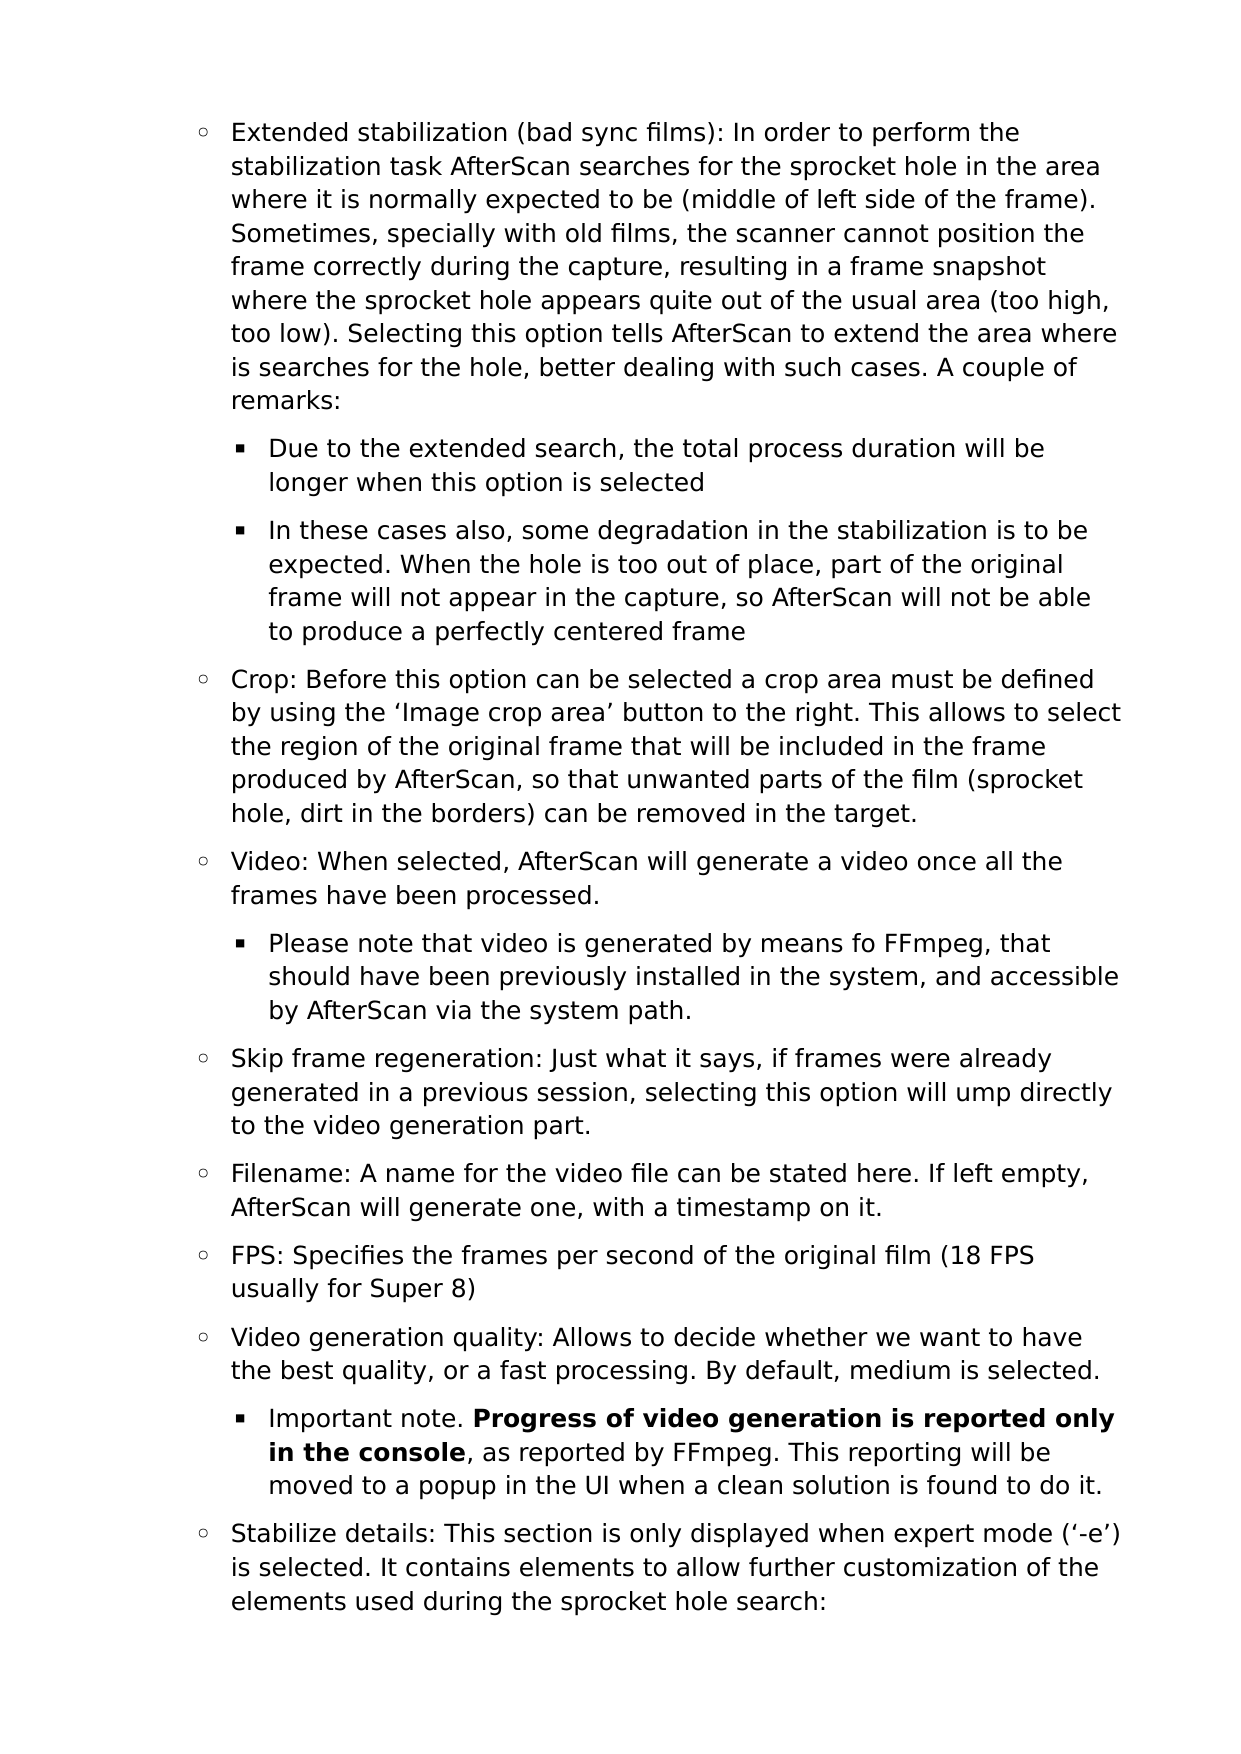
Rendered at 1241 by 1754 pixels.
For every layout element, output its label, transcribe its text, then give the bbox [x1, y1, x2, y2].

list Extended stabilization (bad sync films): In order to perform the stabilization task AfterScan searches for the sprocket hole in the area where it is normally expected to be (middle of left side of the frame). Sometimes, specially with old films, the scanner cannot position the frame correctly during the capture, resulting in a frame snapshot where the sprocket hole appears quite out of the usual area (too high, too low). Selecting this option tells AfterScan to extend the area where is searches for the hole, better dealing with such cases. A couple of remarks: [193, 118, 1122, 416]
list Important note. Progress of video generation is reported only in the console, as reported by FFmpeg. This reporting will be moved to a popup in the UI when a clean solution is found to do it. [231, 1404, 1122, 1501]
list Crop: Before this option can be selected a crop area must be defined by using the ‘Image crop area’ button to the right. This allows to select the region of the original frame that will be included in the frame produced by AfterScan, so that unwanted parts of the film (sprocket hole, dirt in the borders) can be removed in the target. [193, 665, 1122, 828]
list Please note that video is generated by means fo FFmpeg, that should have been previously installed in the system, and accessible by AfterScan via the system path. [231, 929, 1122, 1025]
list FPS: Specifies the frames per second of the original film (18 FPS usually for Super 8) [193, 1241, 1122, 1304]
list In these cases also, some degradation in the stabilization is to be expected. When the hole is too out of place, part of the original frame will not appear in the capture, so AfterScan will not be able to produce a perfectly centered frame [231, 516, 1122, 646]
list Stabilize details: This section is only displayed when expert mode (‘-e’) is selected. It contains elements to allow further customization of the elements used during the sprocket hole search: [193, 1519, 1122, 1616]
list Video generation quality: Allows to decide whether we want to have the best quality, or a fast processing. By default, medium is selected. [193, 1323, 1122, 1385]
list Skip frame regeneration: Just what it says, if frames were already generated in a previous session, selecting this option will ump directly to the video generation part. [193, 1044, 1122, 1140]
list Due to the extended search, the total process duration will be longer when this option is selected [231, 434, 1122, 497]
list Video: When selected, AfterScan will generate a video once all the frames have been processed. [193, 847, 1122, 910]
list Filename: A name for the video file can be stated here. If left empty, AfterScan will generate one, with a timestamp on it. [193, 1159, 1122, 1222]
